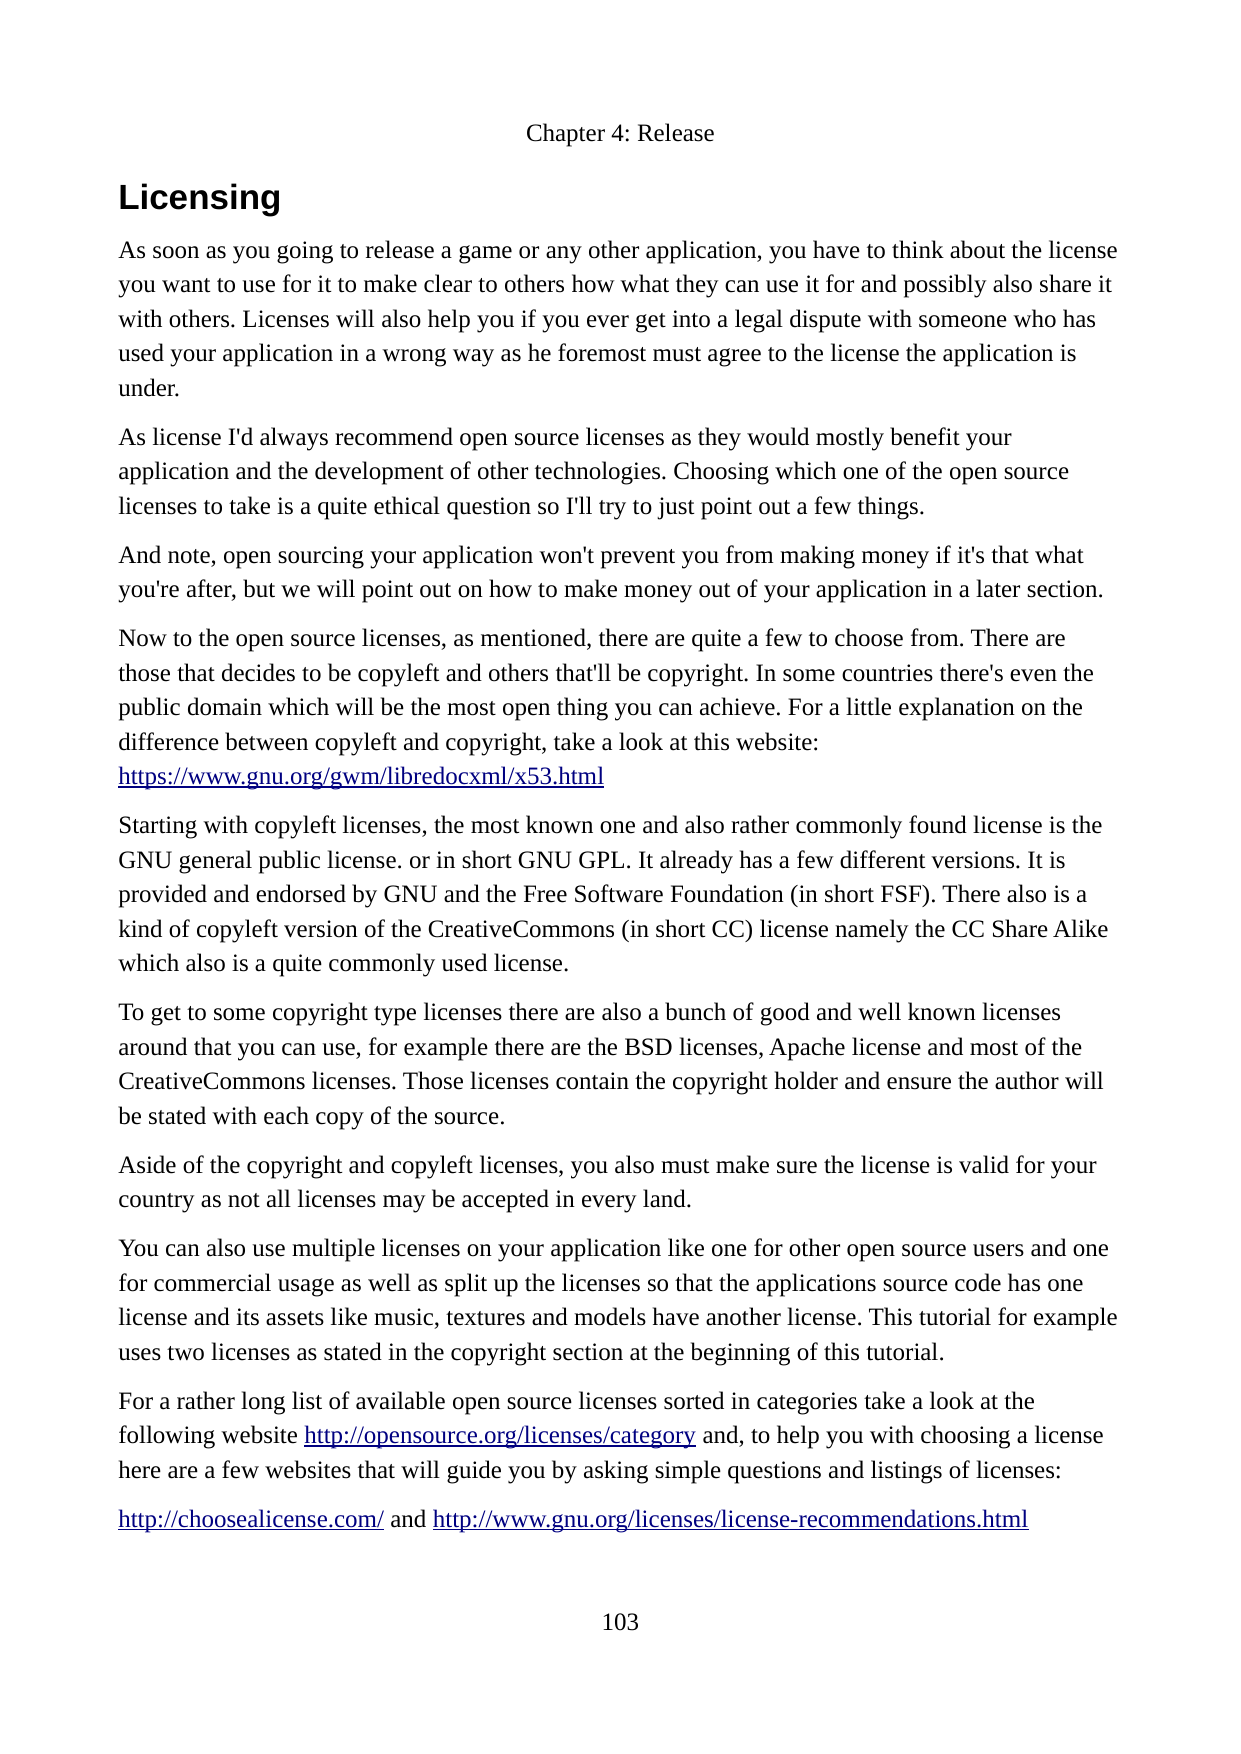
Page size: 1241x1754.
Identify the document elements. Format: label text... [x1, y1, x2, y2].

text http://choosealicense.com/ and http://www.gnu.org/licenses/license-recommendations.html [118, 1504, 1122, 1533]
subtitle Licensing [118, 176, 1122, 217]
text Starting with copyleft licenses, the most known one and also rather commonly found license is the GNU general public license. or in short GNU GPL. It already has a few different versions. It is provided and endorsed by GNU and the Free Software Foundation (in short FSF). There also is a kind of copyleft version of the CreativeCommons (in short CC) license namely the CC Share Alike which also is a quite commonly used license. [118, 810, 1122, 977]
text For a rather long list of available open source licenses sorted in categories take a look at the following website http://opensource.org/licenses/category and, to help you with choosing a license here are a few websites that will guide you by asking simple questions and listings of licenses: [118, 1386, 1122, 1484]
text And note, open sourcing your application won't prevent you from making money if it's that what you're after, but we will point out on how to make money out of your application in a later section. [118, 540, 1122, 603]
text You can also use multiple licenses on your application like one for other open source users and one for commercial usage as well as split up the licenses so that the applications source code has one license and its assets like music, textures and models have another license. This tutorial for example uses two licenses as stated in the copyright section at the beginning of this tutorial. [118, 1233, 1122, 1366]
text To get to some copyright type licenses there are also a bunch of good and well known licenses around that you can use, for example there are the BSD licenses, Apache license and most of the CreativeCommons licenses. Those licenses contain the copyright holder and ensure the author will be stated with each copy of the source. [118, 997, 1122, 1129]
text As soon as you going to release a game or any other application, you have to think about the license you want to use for it to make clear to others how what they can use it for and possibly also share it with others. Licenses will also help you if you ever get into a legal dispute with someone who has used your application in a wrong way as he foremost must agree to the license the application is under. [118, 235, 1122, 402]
text Now to the open source licenses, as mentioned, there are quite a few to choose from. There are those that decides to be copyleft and others that'll be copyright. In some countries there's even the public domain which will be the most open thing you can achieve. For a little explanation on the difference between copyleft and copyright, take a look at this website: https://www.gnu.org/gwm/libredocxml/x53.html [118, 623, 1122, 790]
text Aside of the copyright and copyleft licenses, you also must make sure the license is valid for your country as not all licenses may be accepted in every land. [118, 1150, 1122, 1213]
text As license I'd always recommend open source licenses as they would mostly benefit your application and the development of other technologies. Choosing which one of the open source licenses to take is a quite ethical question so I'll try to just point out a few things. [118, 422, 1122, 519]
